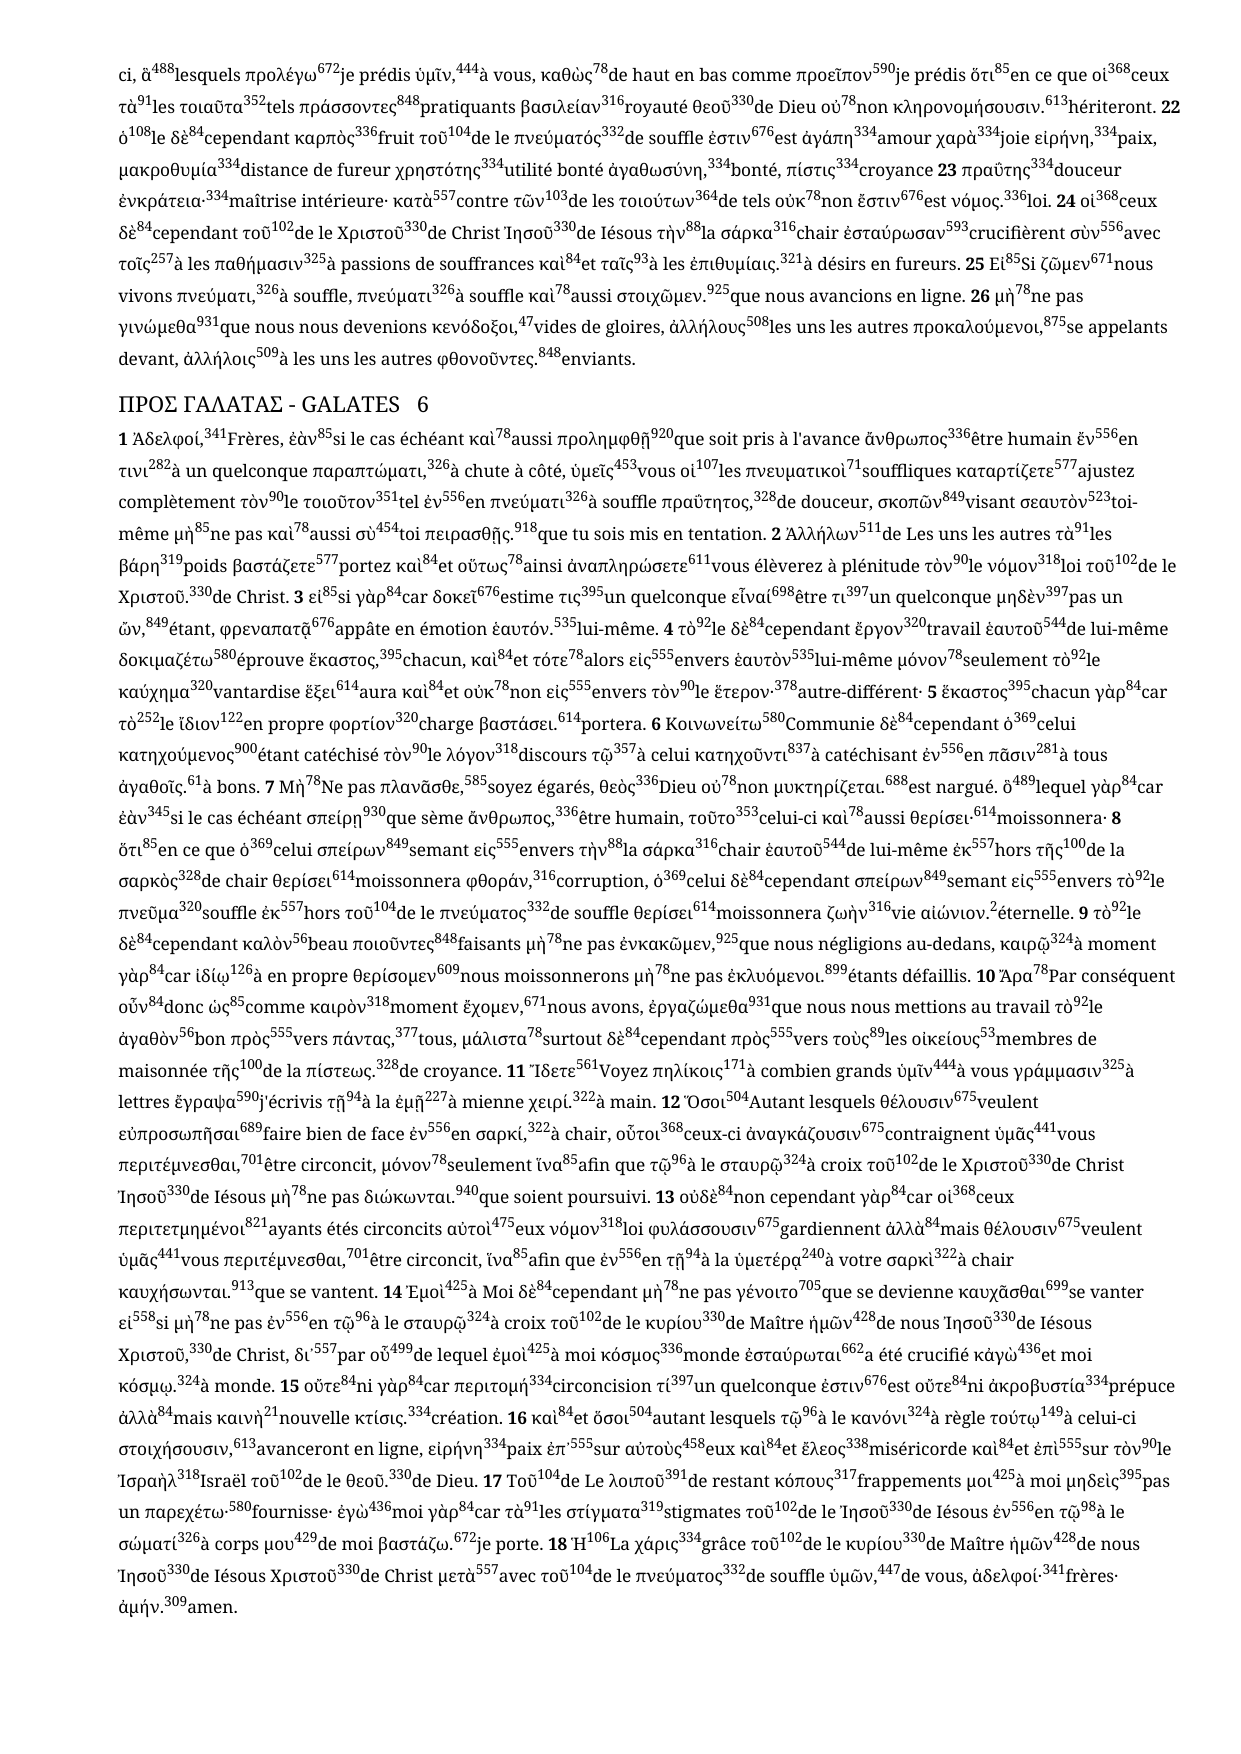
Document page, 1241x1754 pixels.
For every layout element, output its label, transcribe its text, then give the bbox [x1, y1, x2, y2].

text 1 Τῇ94à La ἐλευθερίᾳ322à liberté ἡμᾶς421nous Χριστὸς336Christ ἠλευθέρωσεν·594libéra· στήκετε577tenez debout οὖν84donc καὶ84et μὴ78ne pas πάλιν78de nouveau ζυγῷ324à joug-balance δουλείας328de esclavage ἐνέχεσθε.585soyez tenus au-dedans. 2 Ἴδε311Voici ἐγὼ436moi Παῦλος336Paulus λέγω672je dis ὑμῖν444à vous ὅτι85en ce que ἐὰν85si le cas échéant περιτέμνησθε,939que vous soyez circoncit, Χριστὸς336Christ ὑμᾶς441vous οὐδὲν380aucun ὠφελήσει.614profitera. 3 μαρτύρομαι678je me rends témoignage δὲ84cependant πάλιν78de nouveau παντὶ280à tout ἀνθρώπῳ324à être humain περιτεμνομένῳ889à étant circoncit ὅτι85en ce que ὀφειλέτης336débiteur ἐστὶν676est ὅλον274tout entier τὸν90le νόμον318loi ποιῆσαι.689faire. 4 κατηργήθητε605vous fûtes rendu complètement sans travail ἀπὸ557au loin Χριστοῦ,330de Christ, οἵτινες504lesquels des quelconques ἐν556en νόμῳ324à loi δικαιοῦσθε,685vous êtes justifiés, τῆς100de la χάριτος328de grâce ἐξεπέσατε.591vous tombâtes dehors. 5 ἡμεῖς435nous γὰρ84car πνεύματι326à souffle ἐκ557hors πίστεως328de croyance ἐλπίδα316espérance δικαιοσύνης328de justice ἀπεκδεχόμεθα.677nous nous attendons longuement. 6 ἐν556en γὰρ84car Χριστῷ324à Christ Ἰησοῦ324à Iésous οὔτε84ni περιτομή334circoncision τι380un quelconque ἰσχύει676a la ténacité οὔτε84ni ἀκροβυστία334prépuce ἀλλὰ84mais πίστις334croyance δι᾽557par ἀγάπης328de amour ἐνεργουμένη.874se énergisante. 7 Ἐτρέχετε630Vous couriez καλῶς·78bellement· τίς415quel ὑμᾶς441vous ἐνέκοψεν594incisa τῇ94à la ἀληθείᾳ322à vérité μὴ78ne pas πείθεσθαι;701être persuadé? 8 ἡ106la πεισμονὴ334persuasion οὐκ78non ἐκ557hors τοῦ363de celui καλοῦντος843de appelant ὑμᾶς.441vous. 9 μικρὰ21petite ζύμη334levain ὅλον276tout entier τὸ92le φύραμα320pâte ζυμοῖ.676fermente. 10 ἐγὼ436moi πέποιθα646j'ai persuadé εἰς555envers ὑμᾶς441vous ἐν556en κυρίῳ324à Maître ὅτι85en ce que οὐδὲν276aucun ἄλλο380autre φρονήσετε·611vous penserez· ὁ369celui δὲ84cependant ταράσσων849troublant ὑμᾶς441vous βαστάσει614portera τὸ92le κρίμα,320objet de jugement, ὅστις505lequel un quelconque ἐὰν345si le cas échéant ᾖ.930que soit. 11 Ἐγὼ436Moi δέ,84cependant, ἀδελφοί,341frères, εἰ85si περιτομὴν316circoncision ἔτι78encore κηρύσσω,672je proclame, τί404quel ἔτι78encore διώκομαι;684je suis poursuivi? ἄρα78par conséquent κατήργηται662a été rendu complètement sans travail τὸ110le σκάνδαλον338scandale τοῦ102de le σταυροῦ.330de croix. 12 Ὄφελον345Dûment καὶ78aussi ἀποκόψονται619se couperont au loin οἱ368ceux ἀναστατοῦντες848dérangeants ὑμᾶς.441vous. 13 Ὑμεῖς453Vous γὰρ84car ἐπ᾽556sur ἐλευθερίᾳ322à liberté ἐκλήθητε,605vous fûtes appelé, ἀδελφοί·341frères· μόνον78seulement μὴ84ne pas τὴν88la ἐλευθερίαν316liberté εἰς555envers ἀφορμὴν316occasion τῇ94à la σαρκί,322à chair, ἀλλὰ84mais διὰ557par τῆς100de la ἀγάπης328de amour δουλεύετε577soyez esclaves ἀλλήλοις.509à les uns les autres. 14 ὁ108le γὰρ84car πᾶς292tout νόμος336loi ἐν556en ἑνὶ190à un λόγῳ324à discours πεπλήρωται,662a été fait plénitude, ἐν556en τῷ·357à celui· ἀγαπήσεις612tu aimeras τὸν90le πλησίον54prochain σου448de toi ὡς85comme σεαυτόν.523toi-même. 15 εἰ85si δὲ84cependant ἀλλήλους508les uns les autres δάκνετε673vous mordez καὶ84et κατεσθίετε,673vous mangez de haut en bas, βλέπετε577regardez μὴ85ne pas ὑπ᾽557sous ἀλλήλων511de les uns les autres ἀναλωθῆτε.917que vous soyez consumé. 16 Λέγω672Je dis δέ,84cependant, πνεύματι326à souffle περιπατεῖτε577piétinez autour καὶ84et ἐπιθυμίαν316désir en fureur σαρκὸς328de chair οὐ78non μὴ78ne pas τελέσητε.905que vous acheviez. 17 ἡ106la γὰρ84car σὰρξ334chair ἐπιθυμεῖ676désire en fureur κατὰ557contre τοῦ104de le πνεύματος,332de souffle, τὸ110le δὲ84cependant πνεῦμα338souffle κατὰ557contre τῆς100de la σαρκός,328de chair, ταῦτα370ceux-ci γὰρ84car ἀλλήλοις510à les uns les autres ἀντίκειται,682se couche contre, ἵνα85afin que μὴ78ne pas ἃ488lesquels ἐὰν345si le cas échéant θέλητε927que vous vouliez ταῦτα352ceux-ci ποιῆτε.927que vous fassiez. 18 εἰ85si δὲ84cependant πνεύματι326à souffle ἄγεσθε,685vous êtes conduits, οὐκ78non ἐστὲ673vous êtes ὑπὸ555sous νόμον.318loi. 19 φανερὰ49visibles δέ84cependant ἐστιν676est τὰ109les ἔργα337travaux τῆς100de la σαρκός,328de chair, ἅτινά506lesquels des quelconques ἐστιν676est πορνεία,334pornation, ἀκαθαρσία,334impureté, ἀσέλγεια,334luxure, 20 εἰδωλολατρία,334idolâtrie, φαρμακεία,334pharmacie, ἔχθραι,333haines, ἔρις,334discorde, ζῆλοι,335zèles, θυμοί,335fureurs, ἐριθεῖαι,333rivalités, διχοστασίαι,333dissensions, αἱρέσεις,333hérésies, 21 φθόνοι,335envies, μέθαι,333ivresses, κῶμοι335festins καὶ84et τὰ109les ὅμοια73semblables τούτοις,358à ceux-ci, ἃ488lesquels προλέγω672je prédis ὑμῖν,444à vous, καθὼς78de haut en bas comme προεῖπον590je prédis ὅτι85en ce que οἱ368ceux τὰ91les τοιαῦτα352tels πράσσοντες848pratiquants βασιλείαν316royauté θεοῦ330de Dieu οὐ78non κληρονομήσουσιν.613hériteront. 22 ὁ108le δὲ84cependant καρπὸς336fruit τοῦ104de le πνεύματός332de souffle ἐστιν676est ἀγάπη334amour χαρὰ334joie εἰρήνη,334paix, μακροθυμία334distance de fureur χρηστότης334utilité bonté ἀγαθωσύνη,334bonté, πίστις334croyance 23 πραΰτης334douceur ἐνκράτεια·334maîtrise intérieure· κατὰ557contre τῶν103de les τοιούτων364de tels οὐκ78non ἔστιν676est νόμος.336loi. 24 οἱ368ceux δὲ84cependant τοῦ102de le Χριστοῦ330de Christ Ἰησοῦ330de Iésous τὴν88la σάρκα316chair ἐσταύρωσαν593crucifièrent σὺν556avec τοῖς257à les παθήμασιν325à passions de souffrances καὶ84et ταῖς93à les ἐπιθυμίαις.321à désirs en fureurs. 25 Εἰ85Si ζῶμεν671nous vivons πνεύματι,326à souffle, πνεύματι326à souffle καὶ78aussi στοιχῶμεν.925que nous avancions en ligne. 26 μὴ78ne pas γινώμεθα931que nous nous devenions κενόδοξοι,47vides de gloires, ἀλλήλους508les uns les autres προκαλούμενοι,875se appelants devant, ἀλλήλοις509à les uns les autres φθονοῦντες.848enviants. [118, 59, 1181, 371]
text ΠΡΟΣ ΓΑΛΑΤΑΣ - GALATES 6 [118, 389, 1181, 419]
text 1 Ἀδελφοί,341Frères, ἐὰν85si le cas échéant καὶ78aussi προλημφθῇ920que soit pris à l'avance ἄνθρωπος336être humain ἔν556en τινι282à un quelconque παραπτώματι,326à chute à côté, ὑμεῖς453vous οἱ107les πνευματικοὶ71souffliques καταρτίζετε577ajustez complètement τὸν90le τοιοῦτον351tel ἐν556en πνεύματι326à souffle πραΰτητος,328de douceur, σκοπῶν849visant σεαυτὸν523toi-même μὴ85ne pas καὶ78aussi σὺ454toi πειρασθῇς.918que tu sois mis en tentation. 2 Ἀλλήλων511de Les uns les autres τὰ91les βάρη319poids βαστάζετε577portez καὶ84et οὕτως78ainsi ἀναπληρώσετε611vous élèverez à plénitude τὸν90le νόμον318loi τοῦ102de le Χριστοῦ.330de Christ. 3 εἰ85si γὰρ84car δοκεῖ676estime τις395un quelconque εἶναί698être τι397un quelconque μηδὲν397pas un ὤν,849étant, φρεναπατᾷ676appâte en émotion ἑαυτόν.535lui-même. 4 τὸ92le δὲ84cependant ἔργον320travail ἑαυτοῦ544de lui-même δοκιμαζέτω580éprouve ἕκαστος,395chacun, καὶ84et τότε78alors εἰς555envers ἑαυτὸν535lui-même μόνον78seulement τὸ92le καύχημα320vantardise ἕξει614aura καὶ84et οὐκ78non εἰς555envers τὸν90le ἕτερον·378autre-différent· 5 ἕκαστος395chacun γὰρ84car τὸ252le ἴδιον122en propre φορτίον320charge βαστάσει.614portera. 6 Κοινωνείτω580Communie δὲ84cependant ὁ369celui κατηχούμενος900étant catéchisé τὸν90le λόγον318discours τῷ357à celui κατηχοῦντι837à catéchisant ἐν556en πᾶσιν281à tous ἀγαθοῖς.61à bons. 7 Μὴ78Ne pas πλανᾶσθε,585soyez égarés, θεὸς336Dieu οὐ78non μυκτηρίζεται.688est nargué. ὃ489lequel γὰρ84car ἐὰν345si le cas échéant σπείρῃ930que sème ἄνθρωπος,336être humain, τοῦτο353celui-ci καὶ78aussi θερίσει·614moissonnera· 8 ὅτι85en ce que ὁ369celui σπείρων849semant εἰς555envers τὴν88la σάρκα316chair ἑαυτοῦ544de lui-même ἐκ557hors τῆς100de la σαρκὸς328de chair θερίσει614moissonnera φθοράν,316corruption, ὁ369celui δὲ84cependant σπείρων849semant εἰς555envers τὸ92le πνεῦμα320souffle ἐκ557hors τοῦ104de le πνεύματος332de souffle θερίσει614moissonnera ζωὴν316vie αἰώνιον.2éternelle. 9 τὸ92le δὲ84cependant καλὸν56beau ποιοῦντες848faisants μὴ78ne pas ἐνκακῶμεν,925que nous négligions au-dedans, καιρῷ324à moment γὰρ84car ἰδίῳ126à en propre θερίσομεν609nous moissonnerons μὴ78ne pas ἐκλυόμενοι.899étants défaillis. 10 Ἄρα78Par conséquent οὖν84donc ὡς85comme καιρὸν318moment ἔχομεν,671nous avons, ἐργαζώμεθα931que nous nous mettions au travail τὸ92le ἀγαθὸν56bon πρὸς555vers πάντας,377tous, μάλιστα78surtout δὲ84cependant πρὸς555vers τοὺς89les οἰκείους53membres de maisonnée τῆς100de la πίστεως.328de croyance. 11 Ἴδετε561Voyez πηλίκοις171à combien grands ὑμῖν444à vous γράμμασιν325à lettres ἔγραψα590j'écrivis τῇ94à la ἐμῇ227à mienne χειρί.322à main. 12 Ὅσοι504Autant lesquels θέλουσιν675veulent εὐπροσωπῆσαι689faire bien de face ἐν556en σαρκί,322à chair, οὗτοι368ceux-ci ἀναγκάζουσιν675contraignent ὑμᾶς441vous περιτέμνεσθαι,701être circoncit, μόνον78seulement ἵνα85afin que τῷ96à le σταυρῷ324à croix τοῦ102de le Χριστοῦ330de Christ Ἰησοῦ330de Iésous μὴ78ne pas διώκωνται.940que soient poursuivi. 13 οὐδὲ84non cependant γὰρ84car οἱ368ceux περιτετμημένοι821ayants étés circoncits αὐτοὶ475eux νόμον318loi φυλάσσουσιν675gardiennent ἀλλὰ84mais θέλουσιν675veulent ὑμᾶς441vous περιτέμνεσθαι,701être circoncit, ἵνα85afin que ἐν556en τῇ94à la ὑμετέρᾳ240à votre σαρκὶ322à chair καυχήσωνται.913que se vantent. 14 Ἐμοὶ425à Moi δὲ84cependant μὴ78ne pas γένοιτο705que se devienne καυχᾶσθαι699se vanter εἰ558si μὴ78ne pas ἐν556en τῷ96à le σταυρῷ324à croix τοῦ102de le κυρίου330de Maître ἡμῶν428de nous Ἰησοῦ330de Iésous Χριστοῦ,330de Christ, δι᾽557par οὗ499de lequel ἐμοὶ425à moi κόσμος336monde ἐσταύρωται662a été crucifié κἀγὼ436et moi κόσμῳ.324à monde. 15 οὔτε84ni γὰρ84car περιτομή334circoncision τί397un quelconque ἐστιν676est οὔτε84ni ἀκροβυστία334prépuce ἀλλὰ84mais καινὴ21nouvelle κτίσις.334création. 16 καὶ84et ὅσοι504autant lesquels τῷ96à le κανόνι324à règle τούτῳ149à celui-ci στοιχήσουσιν,613avanceront en ligne, εἰρήνη334paix ἐπ᾽555sur αὐτοὺς458eux καὶ84et ἔλεος338miséricorde καὶ84et ἐπὶ555sur τὸν90le Ἰσραὴλ318Israël τοῦ102de le θεοῦ.330de Dieu. 17 Τοῦ104de Le λοιποῦ391de restant κόπους317frappements μοι425à moi μηδεὶς395pas un παρεχέτω·580fournisse· ἐγὼ436moi γὰρ84car τὰ91les στίγματα319stigmates τοῦ102de le Ἰησοῦ330de Iésous ἐν556en τῷ98à le σώματί326à corps μου429de moi βαστάζω.672je porte. 18 Ἡ106La χάρις334grâce τοῦ102de le κυρίου330de Maître ἡμῶν428de nous Ἰησοῦ330de Iésous Χριστοῦ330de Christ μετὰ557avec τοῦ104de le πνεύματος332de souffle ὑμῶν,447de vous, ἀδελφοί·341frères· ἀμήν.309amen. [118, 423, 1181, 1619]
